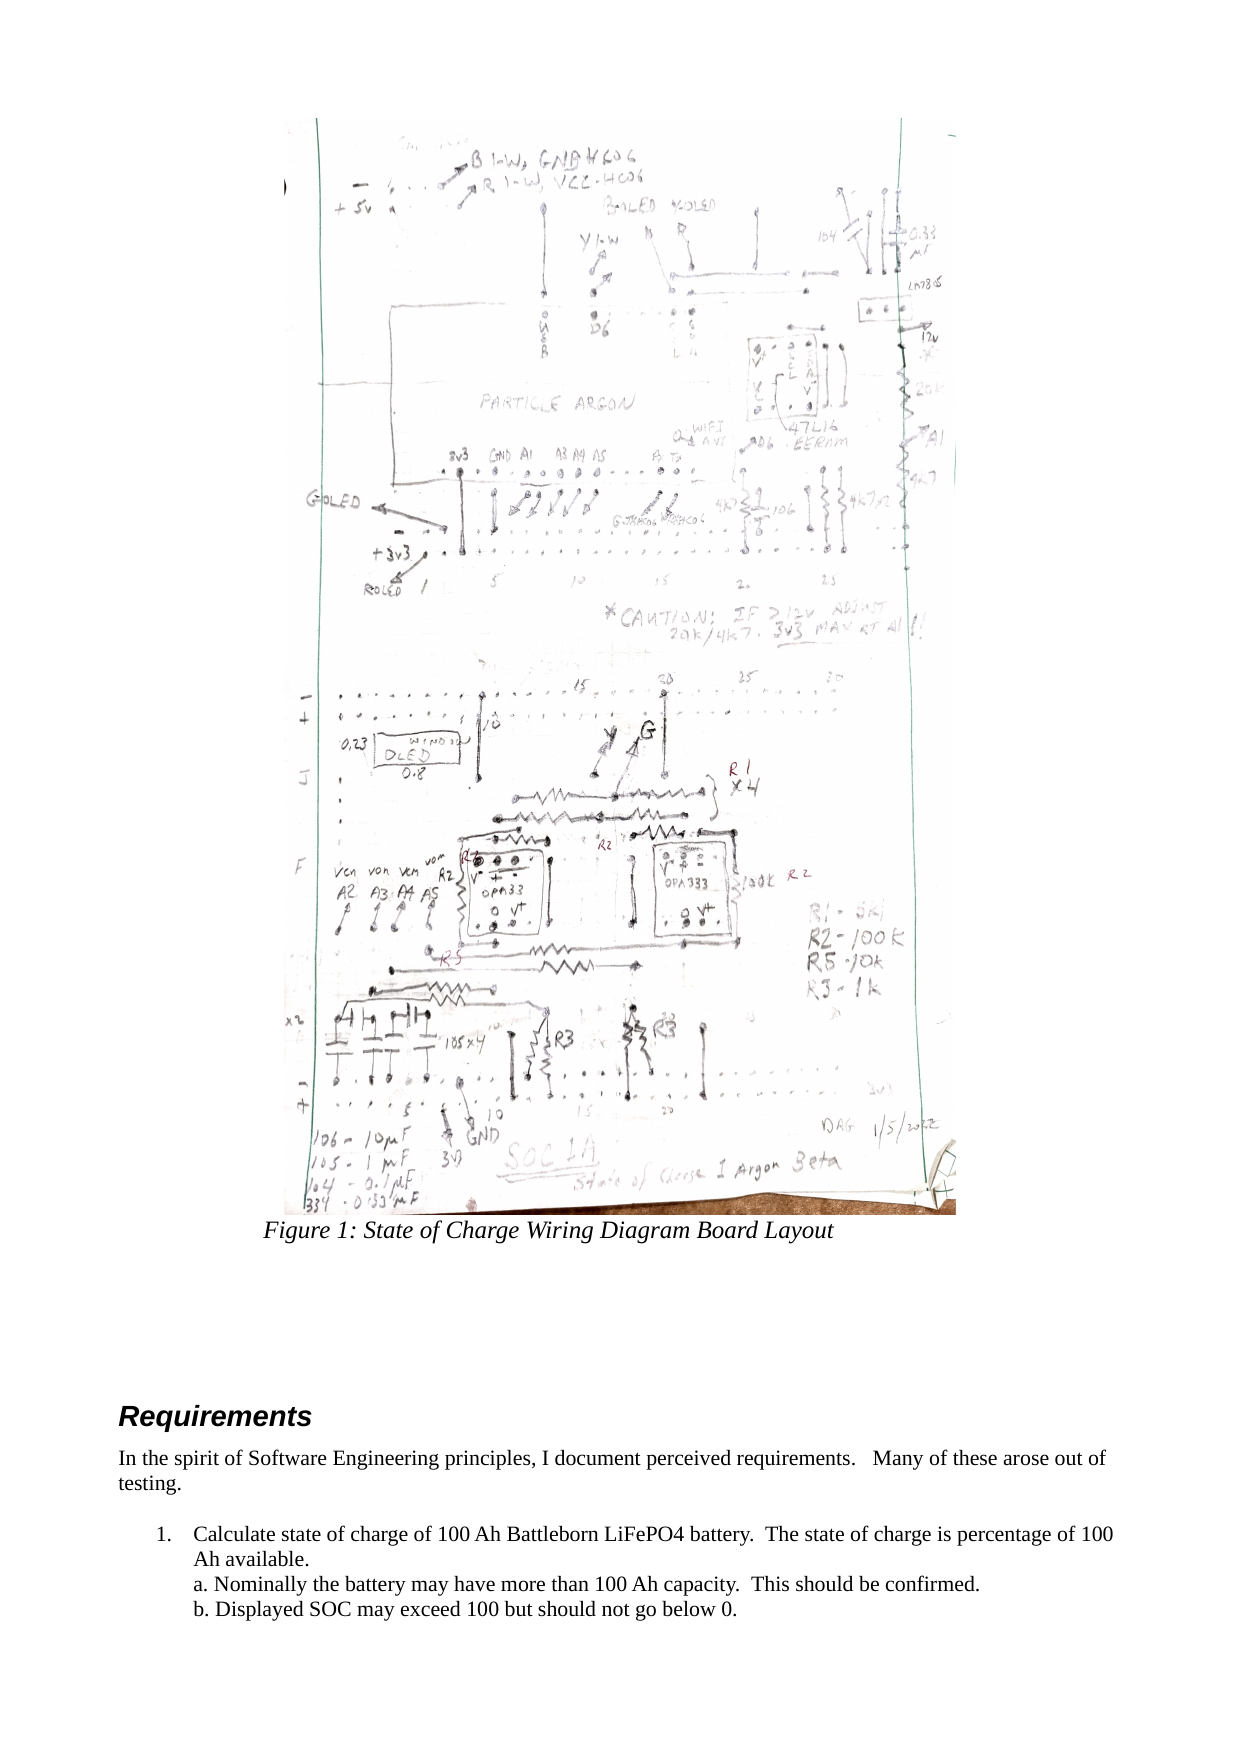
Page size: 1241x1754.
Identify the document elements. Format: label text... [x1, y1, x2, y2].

list a. Nominally the battery may have more than 100 Ah capacity. This should be confirmed. [156, 1571, 1122, 1596]
list Calculate state of charge of 100 Ah Battleborn LiFePO4 battery. The state of charge is percentage of 100 Ah available. [156, 1521, 1122, 1571]
subtitle Requirements [118, 1399, 1122, 1432]
text Figure 1: State of Charge Wiring Diagram Board Layout [263, 1215, 977, 1243]
picture [284, 118, 956, 1215]
list b. Displayed SOC may exceed 100 but should not go below 0. [156, 1596, 1122, 1621]
text In the spirit of Software Engineering principles, I document perceived requirements. Many of these arose out of testing. [118, 1445, 1122, 1495]
